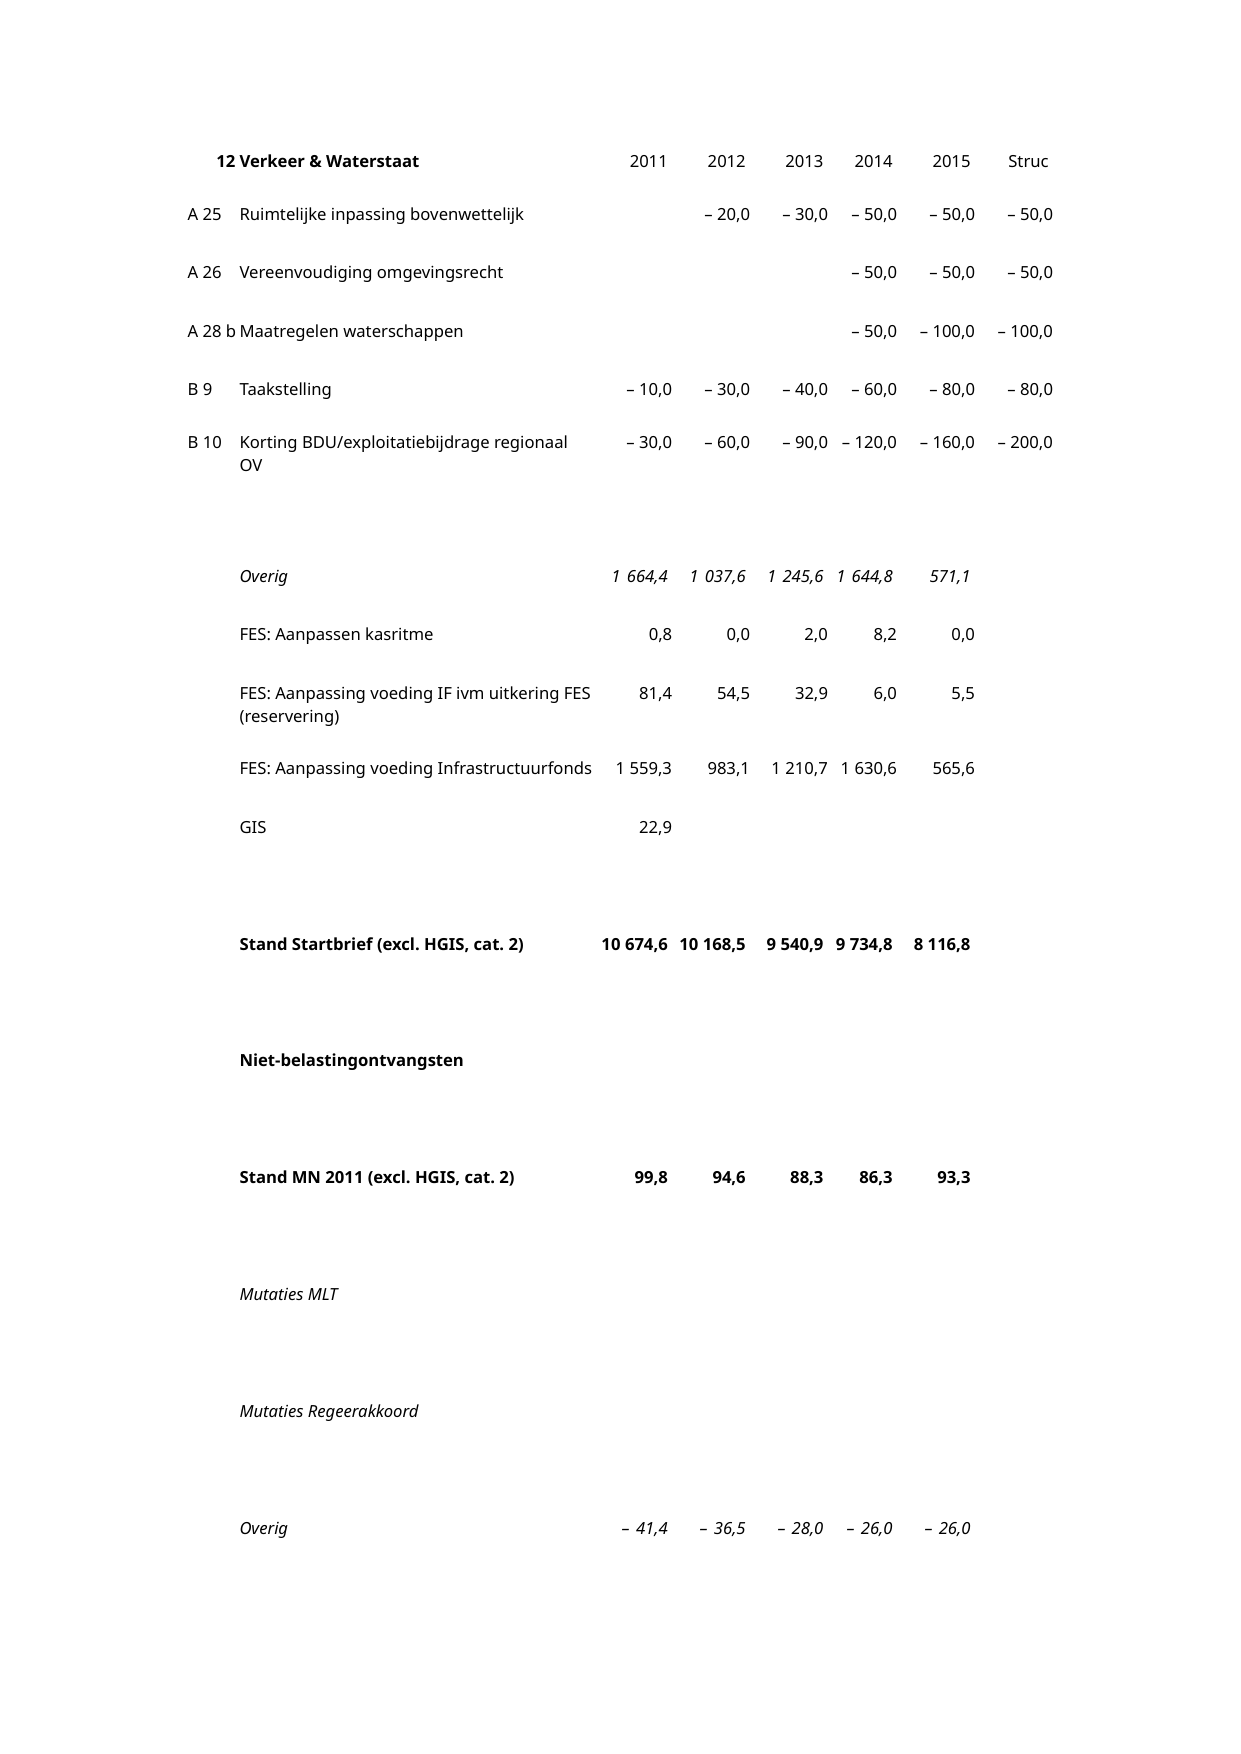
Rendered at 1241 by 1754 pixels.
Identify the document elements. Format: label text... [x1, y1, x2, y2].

table_cell 1 210,7 [750, 757, 828, 815]
table_cell 81,4 [594, 681, 672, 757]
table_header Struc [975, 150, 1053, 203]
table_cell – 60,0 [672, 431, 750, 506]
table_cell – 30,0 [750, 203, 828, 261]
table_cell [750, 506, 828, 564]
table_cell Niet-belastingontvangsten [239, 1049, 594, 1107]
table_cell 8,2 [828, 623, 897, 681]
table_cell [828, 1283, 897, 1341]
table_cell [750, 1049, 828, 1107]
table_cell – 50,0 [975, 203, 1053, 261]
table_cell [188, 565, 239, 623]
table_cell [672, 1400, 750, 1458]
table_cell 1 559,3 [594, 757, 672, 815]
table_cell A 26 [188, 261, 239, 319]
table_cell Korting BDU/exploitatiebijdrage regionaal OV [239, 431, 594, 506]
table_cell 1 630,6 [828, 757, 897, 815]
table_cell 6,0 [828, 681, 897, 757]
table_cell – 30,0 [672, 378, 750, 431]
table_cell – 10,0 [594, 378, 672, 431]
table_cell 1 037,6 [672, 565, 750, 623]
table_cell [672, 1108, 750, 1166]
table_cell [750, 874, 828, 932]
table_cell 88,3 [750, 1166, 828, 1224]
table_cell 32,9 [750, 681, 828, 757]
table_cell [594, 874, 672, 932]
table_cell [897, 815, 975, 874]
table_cell [975, 506, 1053, 564]
table_cell Stand Startbrief (excl. HGIS, cat. 2) [239, 932, 594, 991]
table_cell Ruimtelijke inpassing bovenwettelijk [239, 203, 594, 261]
table_cell 54,5 [672, 681, 750, 757]
table_cell [975, 932, 1053, 991]
table_cell B 10 [188, 431, 239, 506]
table_cell [188, 874, 239, 932]
table_cell – 90,0 [750, 431, 828, 506]
table_cell – 50,0 [897, 261, 975, 319]
table_cell [750, 991, 828, 1049]
table_cell [828, 1224, 897, 1283]
table_cell – 80,0 [897, 378, 975, 431]
table_cell [975, 991, 1053, 1049]
table_cell – 50,0 [975, 261, 1053, 319]
table_cell FES: Aanpassen kasritme [239, 623, 594, 681]
table_cell [975, 1517, 1053, 1575]
table_cell [672, 1049, 750, 1107]
table_cell [897, 1458, 975, 1517]
table_cell [239, 1458, 594, 1517]
table_cell FES: Aanpassing voeding IF ivm uitkering FES (reservering) [239, 681, 594, 757]
table_cell [975, 1400, 1053, 1458]
table_cell [975, 874, 1053, 932]
table_cell [975, 1224, 1053, 1283]
table_cell [188, 1108, 239, 1166]
table_cell [828, 991, 897, 1049]
table_cell [975, 565, 1053, 623]
table_cell [188, 623, 239, 681]
table_cell [750, 1283, 828, 1341]
table_cell – 20,0 [672, 203, 750, 261]
table_cell [672, 815, 750, 874]
table_cell [594, 1108, 672, 1166]
table_cell – 60,0 [828, 378, 897, 431]
table_cell [750, 1458, 828, 1517]
table_cell [897, 1400, 975, 1458]
table_cell 22,9 [594, 815, 672, 874]
table_cell [188, 932, 239, 991]
table_cell – 26,0 [897, 1517, 975, 1575]
table_cell [975, 1341, 1053, 1400]
table_cell [828, 1108, 897, 1166]
table_cell [188, 1341, 239, 1400]
table_header Verkeer & Waterstaat [239, 150, 594, 203]
table_cell 94,6 [672, 1166, 750, 1224]
table_cell [750, 320, 828, 378]
table_cell [188, 757, 239, 815]
table_cell 93,3 [897, 1166, 975, 1224]
table_cell [188, 1400, 239, 1458]
table_cell [672, 1458, 750, 1517]
table_cell [750, 1224, 828, 1283]
table_cell Stand MN 2011 (excl. HGIS, cat. 2) [239, 1166, 594, 1224]
table_cell [239, 1108, 594, 1166]
table_header 2013 [750, 150, 828, 203]
table_cell – 40,0 [750, 378, 828, 431]
table_cell [188, 991, 239, 1049]
table_cell [975, 681, 1053, 757]
table_cell 99,8 [594, 1166, 672, 1224]
table_cell [594, 320, 672, 378]
table_cell 1 245,6 [750, 565, 828, 623]
table_cell [188, 1458, 239, 1517]
table_cell [975, 815, 1053, 874]
table_cell 0,0 [672, 623, 750, 681]
table_header 2015 [897, 150, 975, 203]
table_cell [750, 1341, 828, 1400]
table_cell [828, 874, 897, 932]
table_header 2011 [594, 150, 672, 203]
table_cell [594, 1049, 672, 1107]
table_cell 2,0 [750, 623, 828, 681]
table_cell [188, 506, 239, 564]
table_cell 983,1 [672, 757, 750, 815]
table_cell – 41,4 [594, 1517, 672, 1575]
table_cell Overig [239, 565, 594, 623]
table_cell [750, 1108, 828, 1166]
table_cell [975, 1108, 1053, 1166]
table_cell [594, 1341, 672, 1400]
table_cell – 160,0 [897, 431, 975, 506]
table_cell [828, 815, 897, 874]
table_cell A 25 [188, 203, 239, 261]
table_cell [594, 1224, 672, 1283]
table_cell [897, 1108, 975, 1166]
table_cell [975, 1166, 1053, 1224]
table_cell – 50,0 [828, 261, 897, 319]
table_cell [975, 1458, 1053, 1517]
table_cell – 80,0 [975, 378, 1053, 431]
table_cell [975, 757, 1053, 815]
table_cell [828, 1400, 897, 1458]
table_cell – 50,0 [828, 320, 897, 378]
table_cell 9 734,8 [828, 932, 897, 991]
table_cell [750, 261, 828, 319]
table_cell [594, 1283, 672, 1341]
table_cell [750, 1400, 828, 1458]
table_cell [188, 1166, 239, 1224]
table_cell [188, 1283, 239, 1341]
table_cell [897, 874, 975, 932]
table_cell [897, 1224, 975, 1283]
table_cell [594, 506, 672, 564]
table_cell Mutaties MLT [239, 1283, 594, 1341]
table_cell [594, 1400, 672, 1458]
table_cell [975, 623, 1053, 681]
table_cell [239, 506, 594, 564]
table_cell Taakstelling [239, 378, 594, 431]
table_cell [188, 1049, 239, 1107]
table_cell – 36,5 [672, 1517, 750, 1575]
table_cell – 100,0 [975, 320, 1053, 378]
table_cell – 26,0 [828, 1517, 897, 1575]
table_cell [828, 1049, 897, 1107]
table_cell – 120,0 [828, 431, 897, 506]
table_cell 571,1 [897, 565, 975, 623]
table_cell Mutaties Regeerakkoord [239, 1400, 594, 1458]
table_cell – 200,0 [975, 431, 1053, 506]
table_cell [239, 1224, 594, 1283]
table_cell [188, 815, 239, 874]
table_cell Overig [239, 1517, 594, 1575]
table_cell – 30,0 [594, 431, 672, 506]
table_cell [239, 1341, 594, 1400]
table_cell [897, 1341, 975, 1400]
table_cell 1 644,8 [828, 565, 897, 623]
table_cell [594, 991, 672, 1049]
table_cell [188, 681, 239, 757]
table_cell [188, 1517, 239, 1575]
table_cell [239, 874, 594, 932]
table_cell [594, 261, 672, 319]
table_cell 0,8 [594, 623, 672, 681]
table_cell 8 116,8 [897, 932, 975, 991]
table_cell [897, 506, 975, 564]
table_cell [672, 261, 750, 319]
table_cell 86,3 [828, 1166, 897, 1224]
table_cell Maatregelen waterschappen [239, 320, 594, 378]
table_cell – 50,0 [897, 203, 975, 261]
table_cell [750, 815, 828, 874]
table_header 2014 [828, 150, 897, 203]
table_cell [672, 991, 750, 1049]
table_cell [828, 506, 897, 564]
table_cell [975, 1283, 1053, 1341]
table_cell 0,0 [897, 623, 975, 681]
table_cell [594, 203, 672, 261]
table_cell – 50,0 [828, 203, 897, 261]
table_cell [239, 991, 594, 1049]
table_cell – 100,0 [897, 320, 975, 378]
table_cell 565,6 [897, 757, 975, 815]
table_cell [672, 506, 750, 564]
table_cell [188, 1224, 239, 1283]
table_cell FES: Aanpassing voeding Infrastructuurfonds [239, 757, 594, 815]
table_cell [672, 1224, 750, 1283]
table_cell [828, 1458, 897, 1517]
table_header 12 [188, 150, 239, 203]
table_cell Vereenvoudiging omgevingsrecht [239, 261, 594, 319]
table_cell [975, 1049, 1053, 1107]
table_cell B 9 [188, 378, 239, 431]
table_cell 5,5 [897, 681, 975, 757]
table_cell 9 540,9 [750, 932, 828, 991]
table_cell 1 664,4 [594, 565, 672, 623]
table_cell [672, 874, 750, 932]
table_cell 10 674,6 [594, 932, 672, 991]
table_cell A 28 b [188, 320, 239, 378]
table_cell [594, 1458, 672, 1517]
table_cell [672, 320, 750, 378]
table_cell GIS [239, 815, 594, 874]
table_cell [672, 1341, 750, 1400]
table_cell [672, 1283, 750, 1341]
table_cell [897, 1283, 975, 1341]
table_header 2012 [672, 150, 750, 203]
table_cell [897, 1049, 975, 1107]
table_cell [828, 1341, 897, 1400]
table_cell [897, 991, 975, 1049]
table_cell 10 168,5 [672, 932, 750, 991]
table_cell – 28,0 [750, 1517, 828, 1575]
